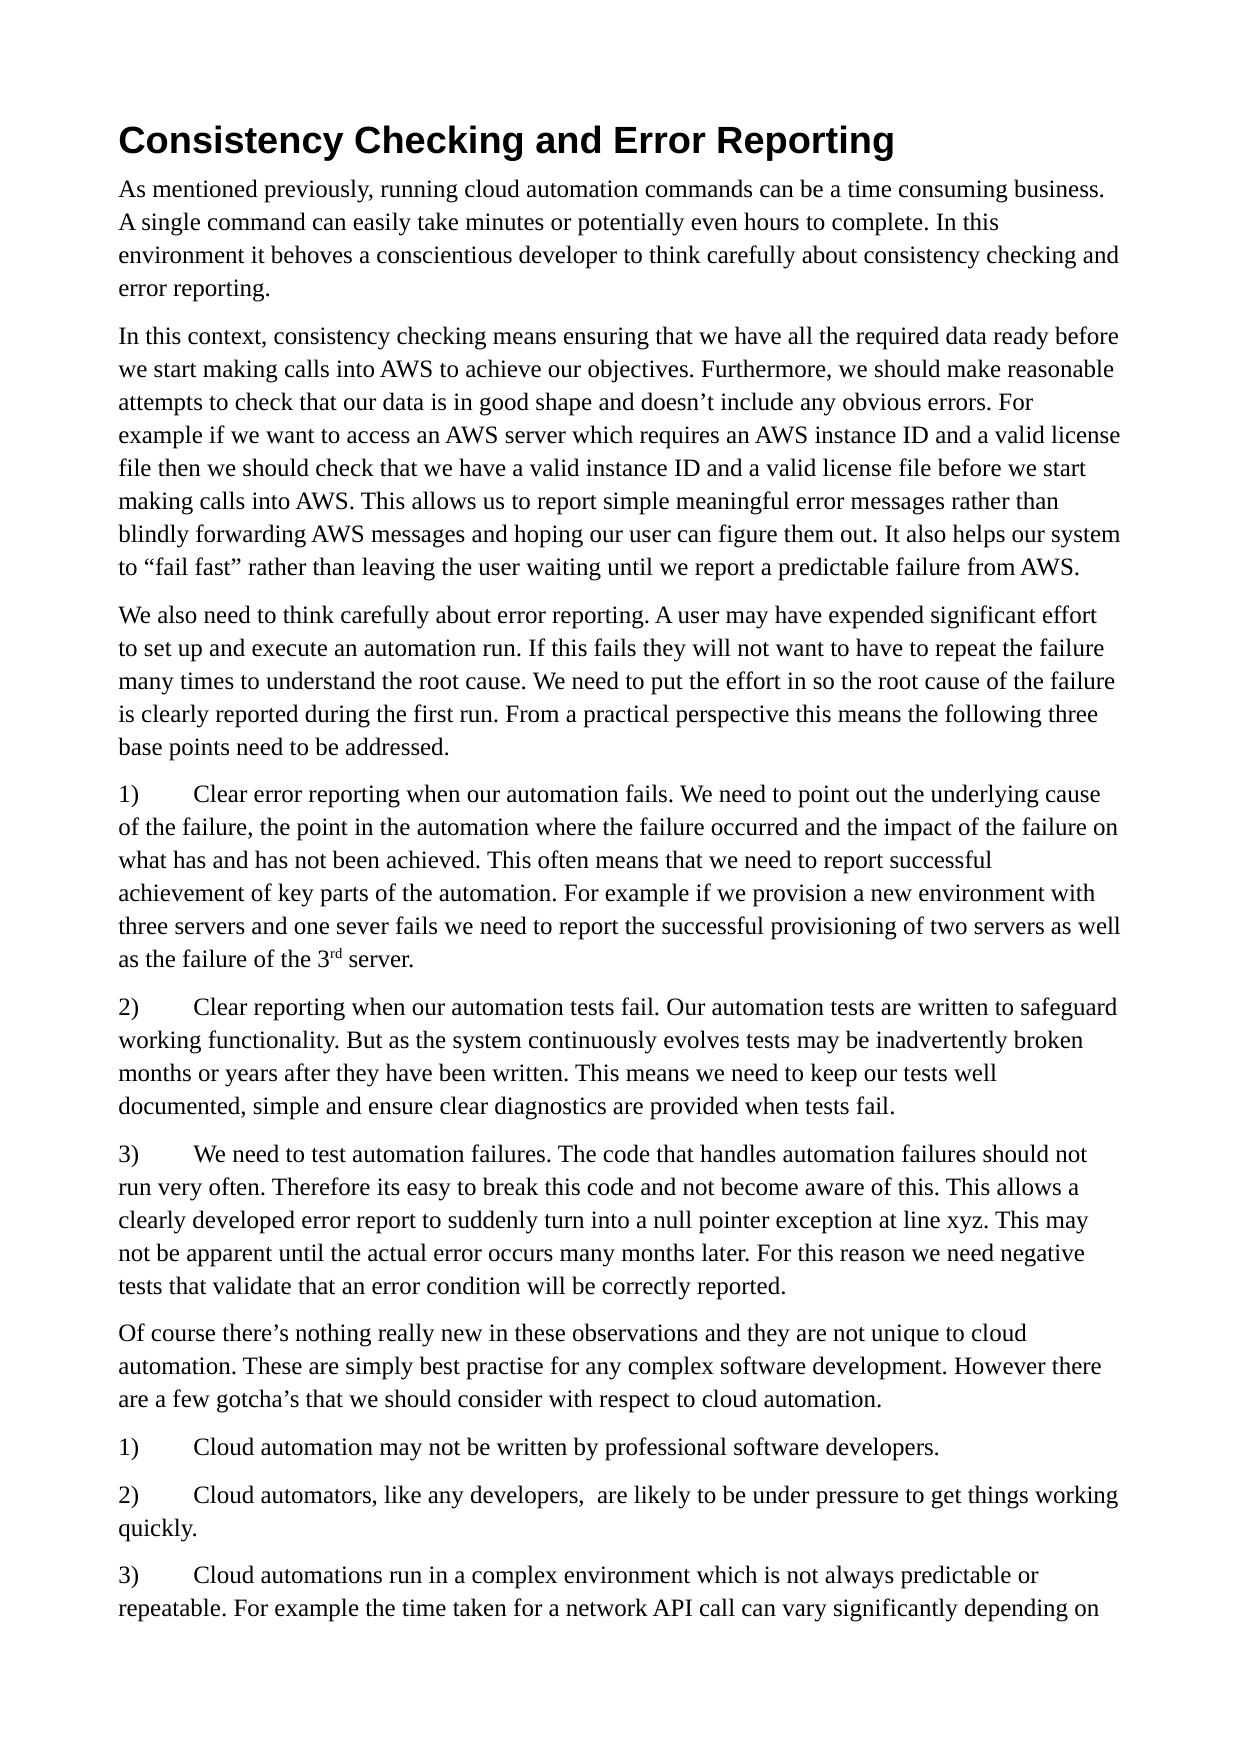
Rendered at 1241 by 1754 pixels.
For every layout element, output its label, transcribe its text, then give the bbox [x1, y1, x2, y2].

text 1) Clear error reporting when our automation fails. We need to point out the underlying cause of the failure, the point in the automation where the failure occurred and the impact of the failure on what has and has not been achieved. This often means that we need to report successful achievement of key parts of the automation. For example if we provision a new environment with three servers and one sever fails we need to report the successful provisioning of two servers as well as the failure of the 3rd server. [118, 779, 1122, 973]
text Of course there’s nothing really new in these observations and they are not unique to cloud automation. These are simply best practise for any complex software development. However there are a few gotcha’s that we should consider with respect to cloud automation. [118, 1318, 1122, 1413]
text 2) Cloud automators, like any developers, are likely to be under pressure to get things working quickly. [118, 1480, 1122, 1541]
text 3) Cloud automations run in a complex environment which is not always predictable or repeatable. For example the time taken for a network API call can vary significantly depending on [118, 1560, 1122, 1622]
text In this context, consistency checking means ensuring that we have all the required data ready before we start making calls into AWS to achieve our objectives. Furthermore, we should make reasonable attempts to check that our data is in good shape and doesn’t include any obvious errors. For example if we want to access an AWS server which requires an AWS instance ID and a valid license file then we should check that we have a valid instance ID and a valid license file before we start making calls into AWS. This allows us to report simple meaningful error messages rather than blindly forwarding AWS messages and hoping our user can figure them out. It also helps our system to “fail fast” rather than leaving the user waiting until we report a predictable failure from AWS. [118, 321, 1122, 581]
text 2) Clear reporting when our automation tests fail. Our automation tests are written to safeguard working functionality. But as the system continuously evolves tests may be inadvertently broken months or years after they have been written. This means we need to keep our tests well documented, simple and ensure clear diagnostics are provided when tests fail. [118, 992, 1122, 1120]
text 3) We need to test automation failures. The code that handles automation failures should not run very often. Therefore its easy to break this code and not become aware of this. This allows a clearly developed error report to suddenly turn into a null pointer exception at line xyz. This may not be apparent until the actual error occurs many months later. For this reason we need negative tests that validate that an error condition will be correctly reported. [118, 1139, 1122, 1299]
subtitle Consistency Checking and Error Reporting [118, 118, 1122, 162]
text 1) Cloud automation may not be written by professional software developers. [118, 1432, 1122, 1461]
text We also need to think carefully about error reporting. A user may have expended significant effort to set up and execute an automation run. If this fails they will not want to have to repeat the failure many times to understand the root cause. We need to put the effort in so the root cause of the failure is clearly reported during the first run. From a practical perspective this means the following three base points need to be addressed. [118, 600, 1122, 761]
text As mentioned previously, running cloud automation commands can be a time consuming business. A single command can easily take minutes or potentially even hours to complete. In this environment it behoves a conscientious developer to think carefully about consistency checking and error reporting. [118, 174, 1122, 302]
